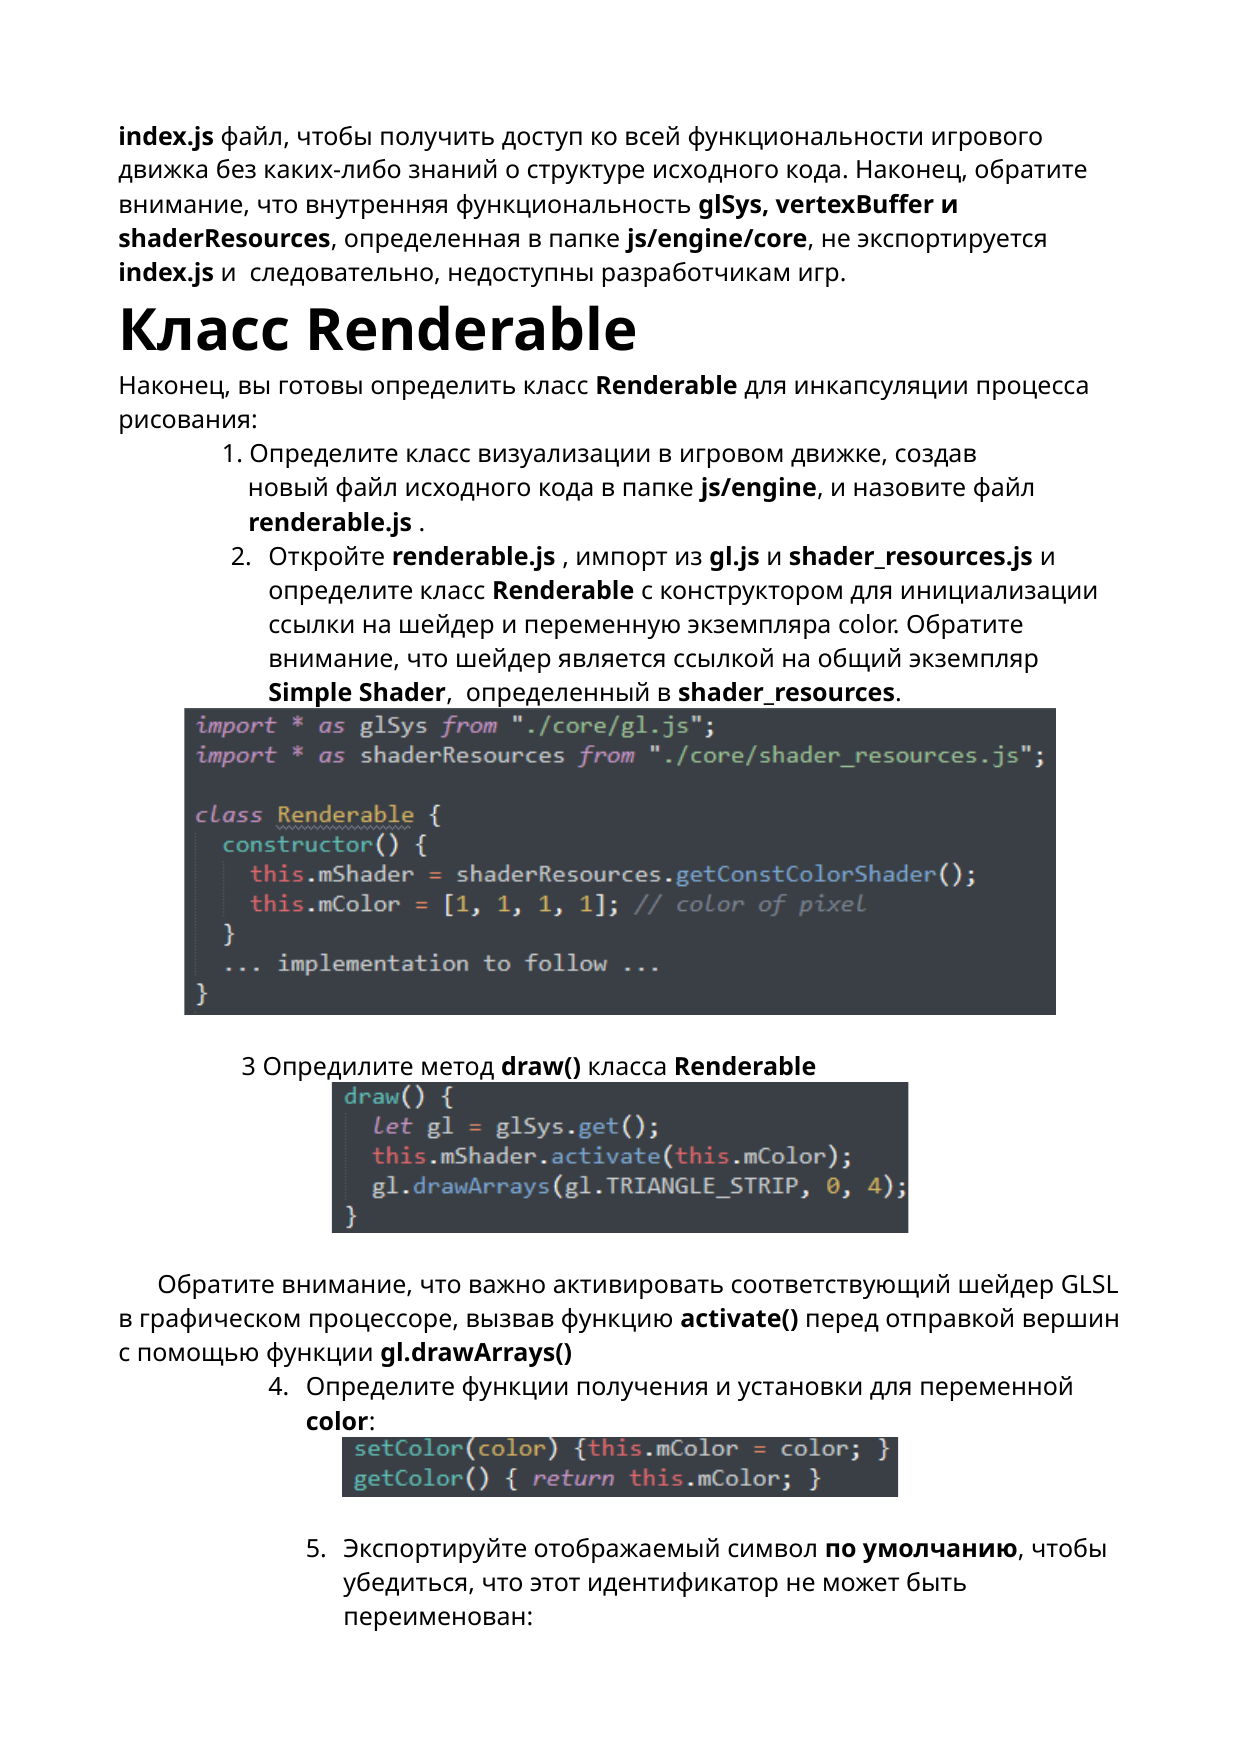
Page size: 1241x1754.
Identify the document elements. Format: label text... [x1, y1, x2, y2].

text новый файл исходного кода в папке js/engine, и назовите файл [118, 470, 1122, 504]
text Класс Renderable [118, 288, 1122, 368]
picture [331, 1082, 909, 1233]
list Определите функции получения и установки для переменной color: [268, 1369, 1122, 1437]
text 3 Опредилите метод draw() класса Renderable [118, 1049, 1122, 1083]
picture [184, 708, 1056, 1015]
text Наконец, вы готовы определить класс Renderable для инкапсуляции процесса рисования: [118, 368, 1122, 436]
text index.js файл, чтобы получить доступ ко всей функциональности игрового движка без каких-либо знаний о структуре исходного кода. Наконец, обратите внимание, что внутренняя функциональность glSys, vertexBuffer и shaderResources, определенная в папке js/engine/core, не экспортируется index.js и следовательно, недоступны разработчикам игр. [118, 118, 1122, 288]
list Откройте renderable.js , импорт из gl.js и shader_resources.js и определите класс Renderable с конструктором для инициализации ссылки на шейдер и переменную экземпляра color. Обратите внимание, что шейдер является ссылкой на общий экземпляр Simple Shader, определенный в shader_resources. [231, 538, 1122, 708]
picture [342, 1437, 899, 1497]
text renderable.js . [118, 504, 1122, 538]
text 1. Определите класс визуализации в игровом движке, создав [118, 436, 1122, 470]
list Экспортируйте отображаемый символ по умолчанию, чтобы [306, 1531, 1122, 1565]
list убедиться, что этот идентификатор не может быть переименован: [306, 1565, 1122, 1633]
text Обратите внимание, что важно активировать соответствующий шейдер GLSL в графическом процессоре, вызвав функцию activate() перед отправкой вершин с помощью функции gl.drawArrays() [118, 1267, 1122, 1369]
